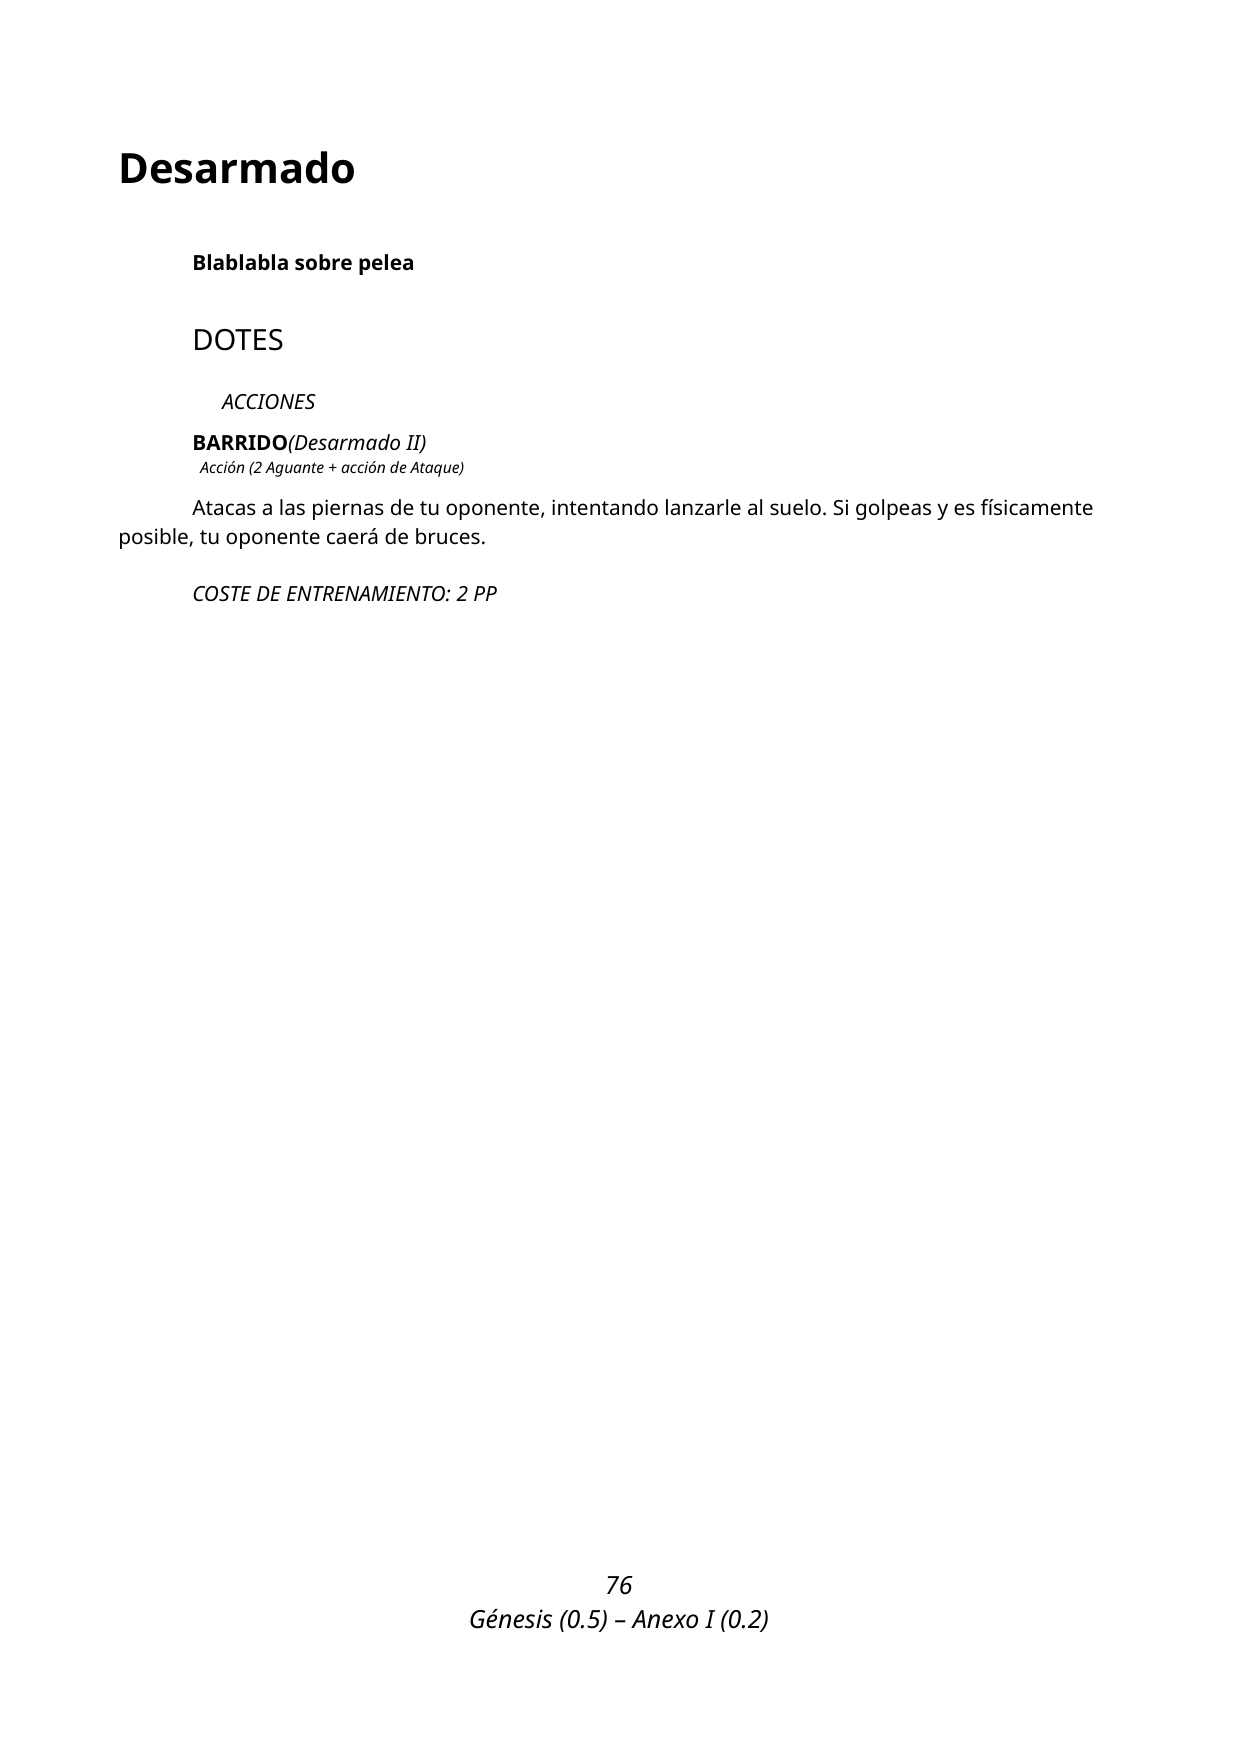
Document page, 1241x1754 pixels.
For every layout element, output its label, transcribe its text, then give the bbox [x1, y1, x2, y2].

text Blablabla sobre pelea [118, 248, 1122, 276]
text COSTE DE ENTRENAMIENTO: 2 PP [118, 579, 1122, 607]
text BARRIDO(Desarmado II) [118, 428, 1122, 457]
subtitle Desarmado [118, 139, 1122, 196]
text Atacas a las piernas de tu oponente, intentando lanzarle al suelo. Si golpeas y es físicamente posible, tu oponente caerá de bruces. [118, 493, 1122, 550]
subtitle DOTES [118, 319, 1122, 359]
subtitle ACCIONES [118, 384, 1122, 416]
text Acción (2 Aguante + acción de Ataque) [192, 457, 1122, 493]
